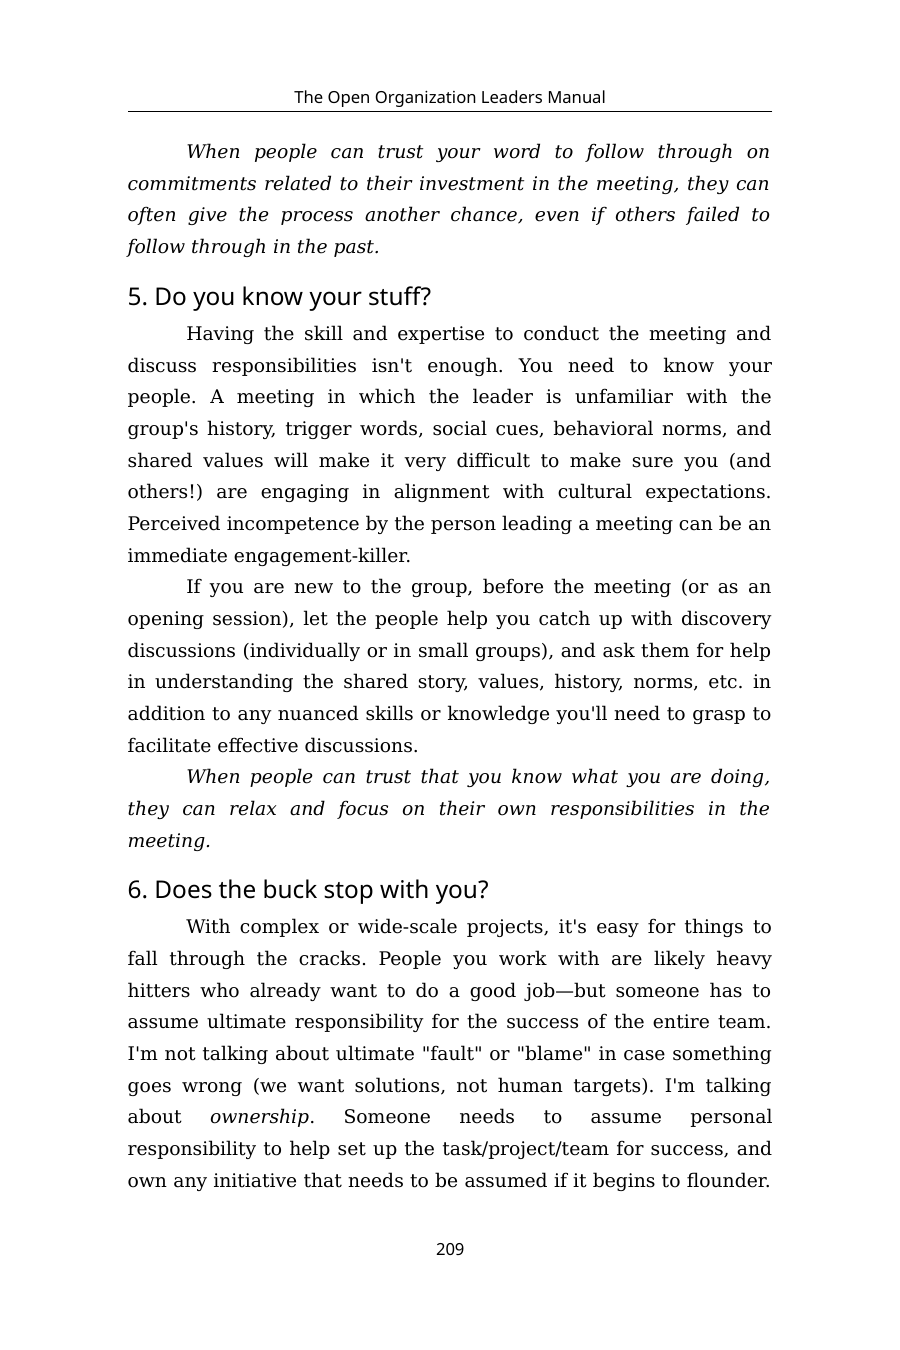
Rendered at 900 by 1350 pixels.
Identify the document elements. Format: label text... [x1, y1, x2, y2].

text Having the skill and expertise to conduct the meeting and discuss responsibilities isn't enough. You need to know your people. A meeting in which the leader is unfamiliar with the group's history, trigger words, social cues, behavioral norms, and shared values will make it very difficult to make sure you (and others!) are engaging in alignment with cultural expectations. Perceived incompetence by the person leading a meeting can be an immediate engagement-killer. [127, 323, 772, 566]
subtitle 5. Do you know your stuff? [127, 283, 772, 311]
text When people can trust that you know what you are doing, they can relax and focus on their own responsibilities in the meeting. [127, 766, 772, 851]
text With complex or wide-scale projects, it's easy for things to fall through the cracks. People you work with are likely heavy hitters who already want to do a good job—but someone has to assume ultimate responsibility for the success of the entire team. I'm not talking about ultimate "fault" or "blame" in case something goes wrong (we want solutions, not human targets). I'm talking about ownership. Someone needs to assume personal responsibility to help set up the task/project/team for success, and own any initiative that needs to be assumed if it begins to flounder. [127, 916, 772, 1192]
text If you are new to the group, before the meeting (or as an opening session), let the people help you catch up with discovery discussions (individually or in small groups), and ask them for help in understanding the shared story, values, history, norms, etc. in addition to any nuanced skills or knowledge you'll need to grasp to facilitate effective discussions. [127, 576, 772, 756]
text When people can trust your word to follow through on commitments related to their investment in the meeting, they can often give the process another chance, even if others failed to follow through in the past. [127, 141, 772, 258]
subtitle 6. Does the buck stop with you? [127, 876, 772, 904]
